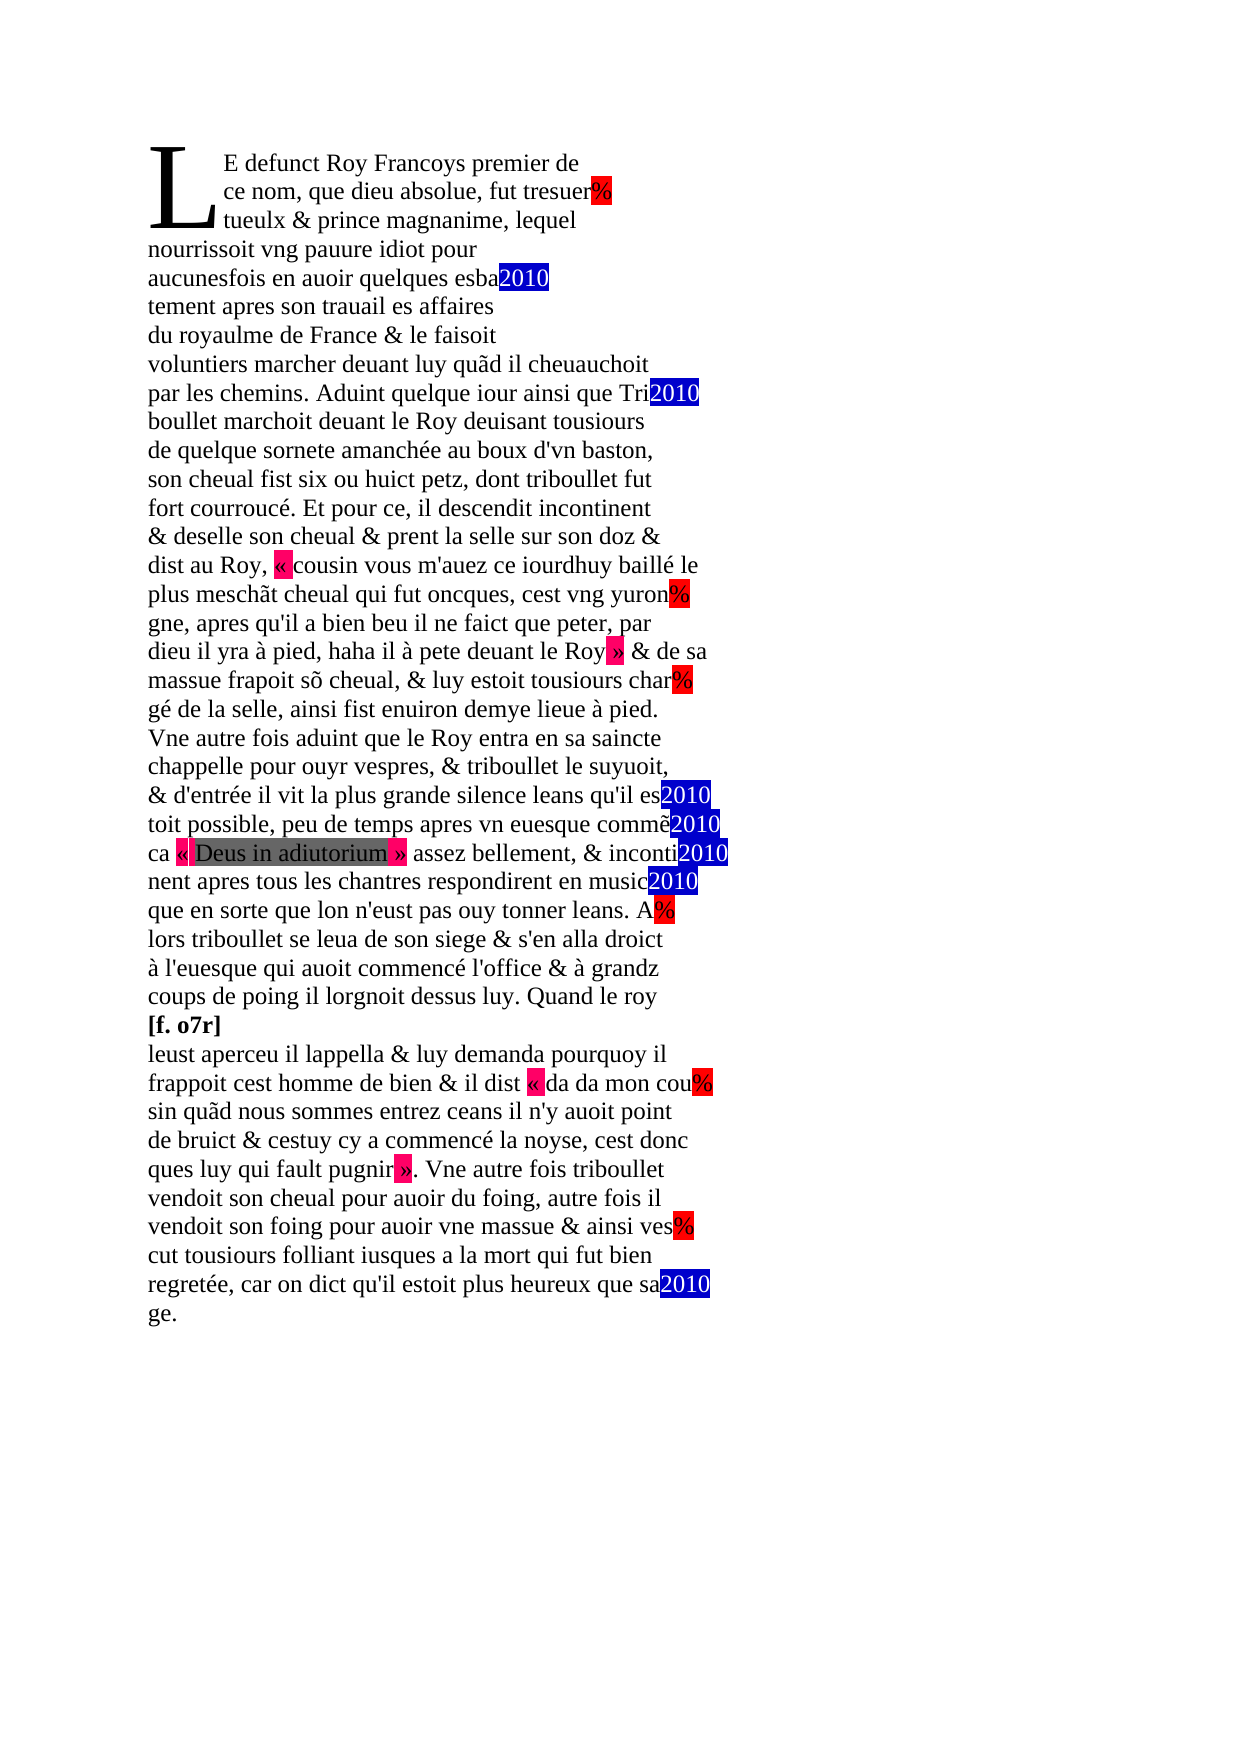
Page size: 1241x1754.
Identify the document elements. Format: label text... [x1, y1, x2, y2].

text LE defunct Roy Francoys premier de ce nom, que dieu absolue, fut tresuer% tueulx & prince magnanime, lequel nourrissoit vng pauure idiot pour aucunesfois en auoir quelques esba2010 tement apres son trauail es affaires du royaulme de France & le faisoit voluntiers marcher deuant luy quãd il cheuauchoit par les chemins. Aduint quelque iour ainsi que Tri2010 boullet marchoit deuant le Roy deuisant tousiours de quelque sornete amanchée au boux d'vn baston, son cheual fist six ou huict petz, dont triboullet fut fort courroucé. Et pour ce, il descendit incontinent & deselle son cheual & prent la selle sur son doz & dist au Roy, « cousin vous m'auez ce iourdhuy baillé le plus meschãt cheual qui fut oncques, cest vng yuron% gne, apres qu'il a bien beu il ne faict que peter, par dieu il yra à pied, haha il à pete deuant le Roy » & de sa massue frapoit sõ cheual, & luy estoit tousiours char% gé de la selle, ainsi fist enuiron demye lieue à pied. Vne autre fois aduint que le Roy entra en sa saincte chappelle pour ouyr vespres, & triboullet le suyuoit, & d'entrée il vit la plus grande silence leans qu'il es2010 toit possible, peu de temps apres vn euesque commẽ2010 ca « Deus in adiutorium » assez bellement, & inconti2010 nent apres tous les chantres respondirent en music2010 que en sorte que lon n'eust pas ouy tonner leans. A% lors triboullet se leua de son siege & s'en alla droict à l'euesque qui auoit commencé l'office & à grandz coups de poing il lorgnoit dessus luy. Quand le roy [f. o7r] leust aperceu il lappella & luy demanda pourquoy il frappoit cest homme de bien & il dist « da da mon cou% sin quãd nous sommes entrez ceans il n'y auoit point de bruict & cestuy cy a commencé la noyse, cest donc ques luy qui fault pugnir ». Vne autre fois triboullet vendoit son cheual pour auoir du foing, autre fois il vendoit son foing pour auoir vne massue & ainsi ves% cut tousiours folliant iusques a la mort qui fut bien regretée, car on dict qu'il estoit plus heureux que sa2010 ge. [148, 148, 1093, 1326]
